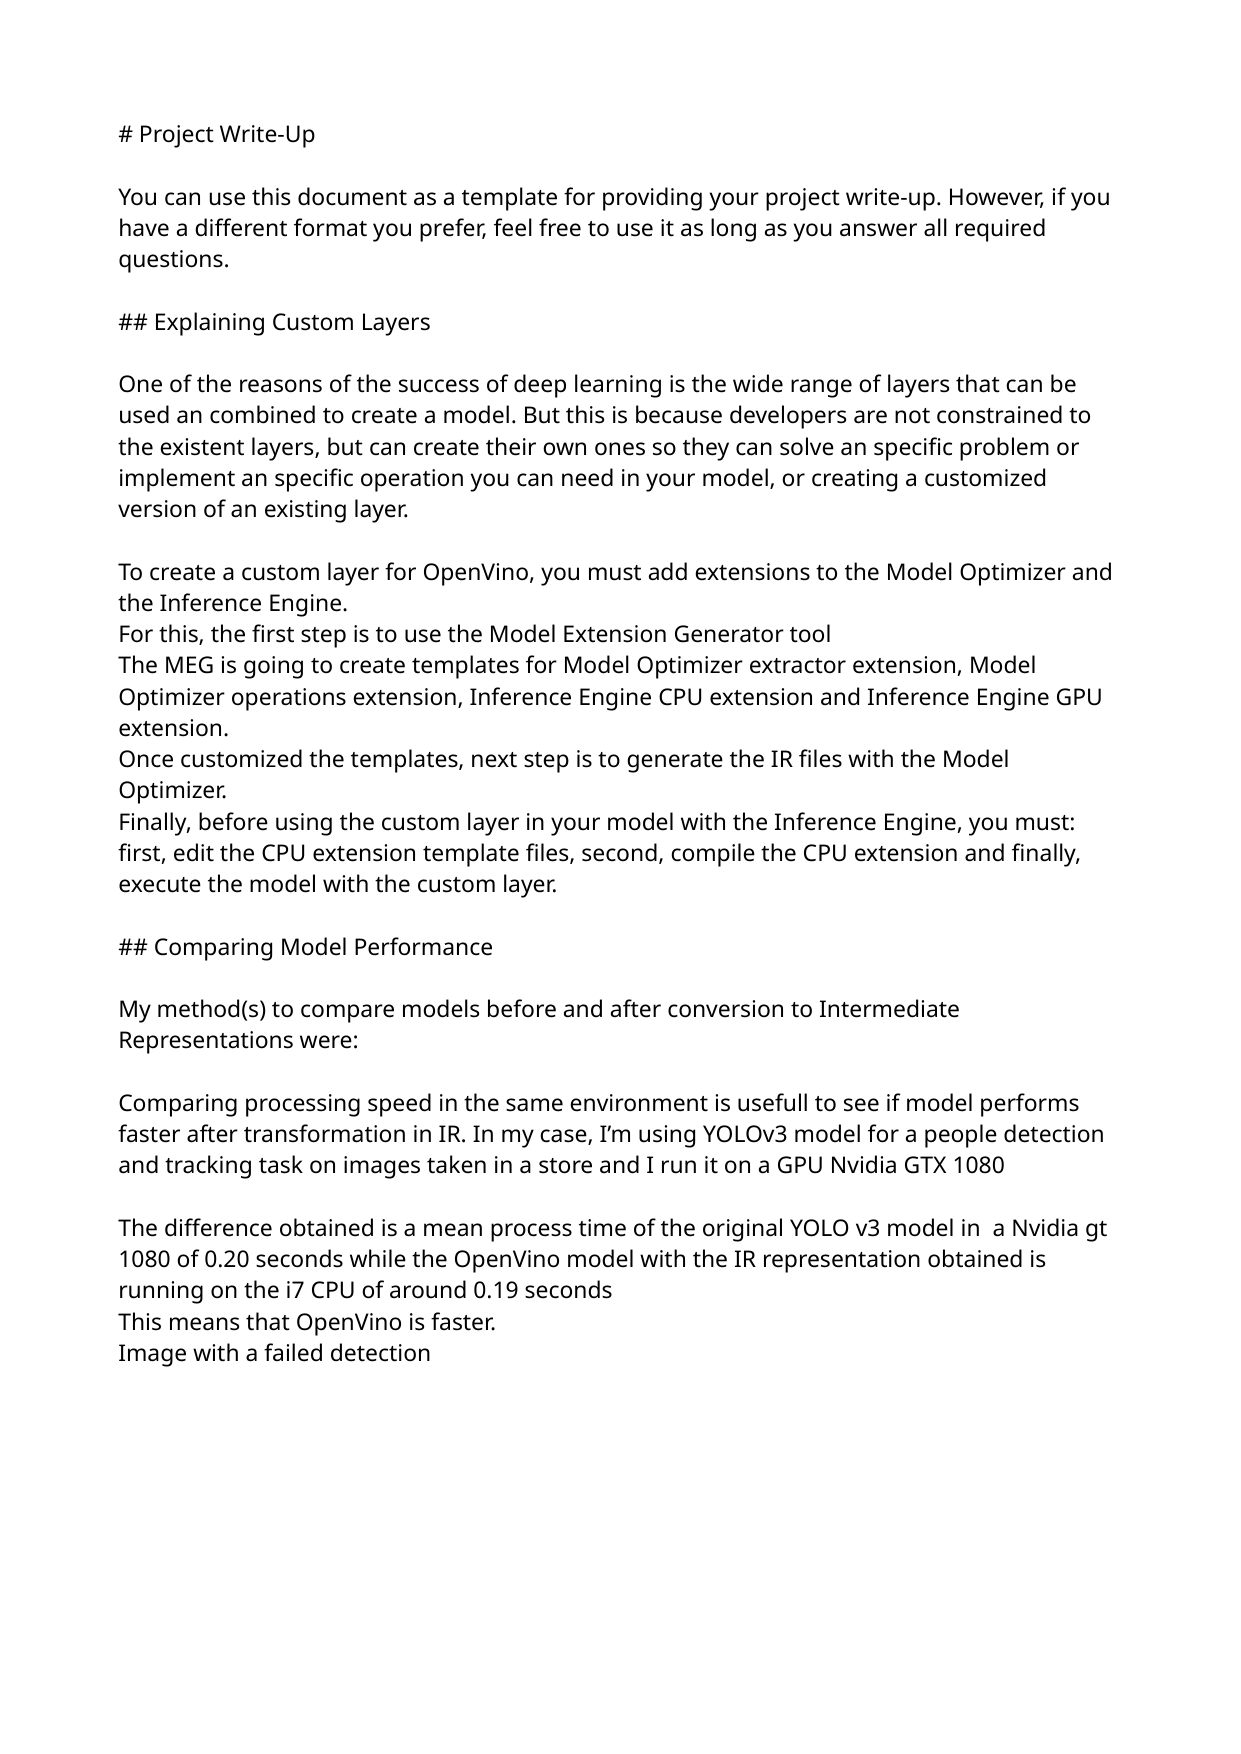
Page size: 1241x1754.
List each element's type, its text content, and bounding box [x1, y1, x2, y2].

text To create a custom layer for OpenVino, you must add extensions to the Model Optimizer and the Inference Engine. [118, 556, 1122, 618]
text Comparing processing speed in the same environment is usefull to see if model performs faster after transformation in IR. In my case, I’m using YOLOv3 model for a people detection and tracking task on images taken in a store and I run it on a GPU Nvidia GTX 1080 [118, 1087, 1122, 1181]
text You can use this document as a template for providing your project write-up. However, if you [118, 181, 1122, 212]
text For this, the first step is to use the Model Extension Generator tool [118, 618, 1122, 649]
text Finally, before using the custom layer in your model with the Inference Engine, you must: first, edit the CPU extension template files, second, compile the CPU extension and finally, execute the model with the custom layer. [118, 806, 1122, 899]
text This means that OpenVino is faster. [118, 1306, 1122, 1337]
text have a different format you prefer, feel free to use it as long as you answer all required [118, 212, 1122, 243]
text ## Comparing Model Performance [118, 931, 1122, 962]
text My method(s) to compare models before and after conversion to Intermediate Representations were: [118, 993, 1122, 1056]
text Image with a failed detection [118, 1337, 1122, 1368]
text # Project Write-Up [118, 118, 1122, 149]
text The difference obtained is a mean process time of the original YOLO v3 model in a Nvidia gt 1080 of 0.20 seconds while the OpenVino model with the IR representation obtained is running on the i7 CPU of around 0.19 seconds [118, 1212, 1122, 1306]
text One of the reasons of the success of deep learning is the wide range of layers that can be used an combined to create a model. But this is because developers are not constrained to the existent layers, but can create their own ones so they can solve an specific problem or implement an specific operation you can need in your model, or creating a customized version of an existing layer. [118, 368, 1122, 524]
text questions. [118, 243, 1122, 274]
text ## Explaining Custom Layers [118, 306, 1122, 337]
text Once customized the templates, next step is to generate the IR files with the Model Optimizer. [118, 743, 1122, 806]
text The MEG is going to create templates for Model Optimizer extractor extension, Model Optimizer operations extension, Inference Engine CPU extension and Inference Engine GPU extension. [118, 649, 1122, 743]
